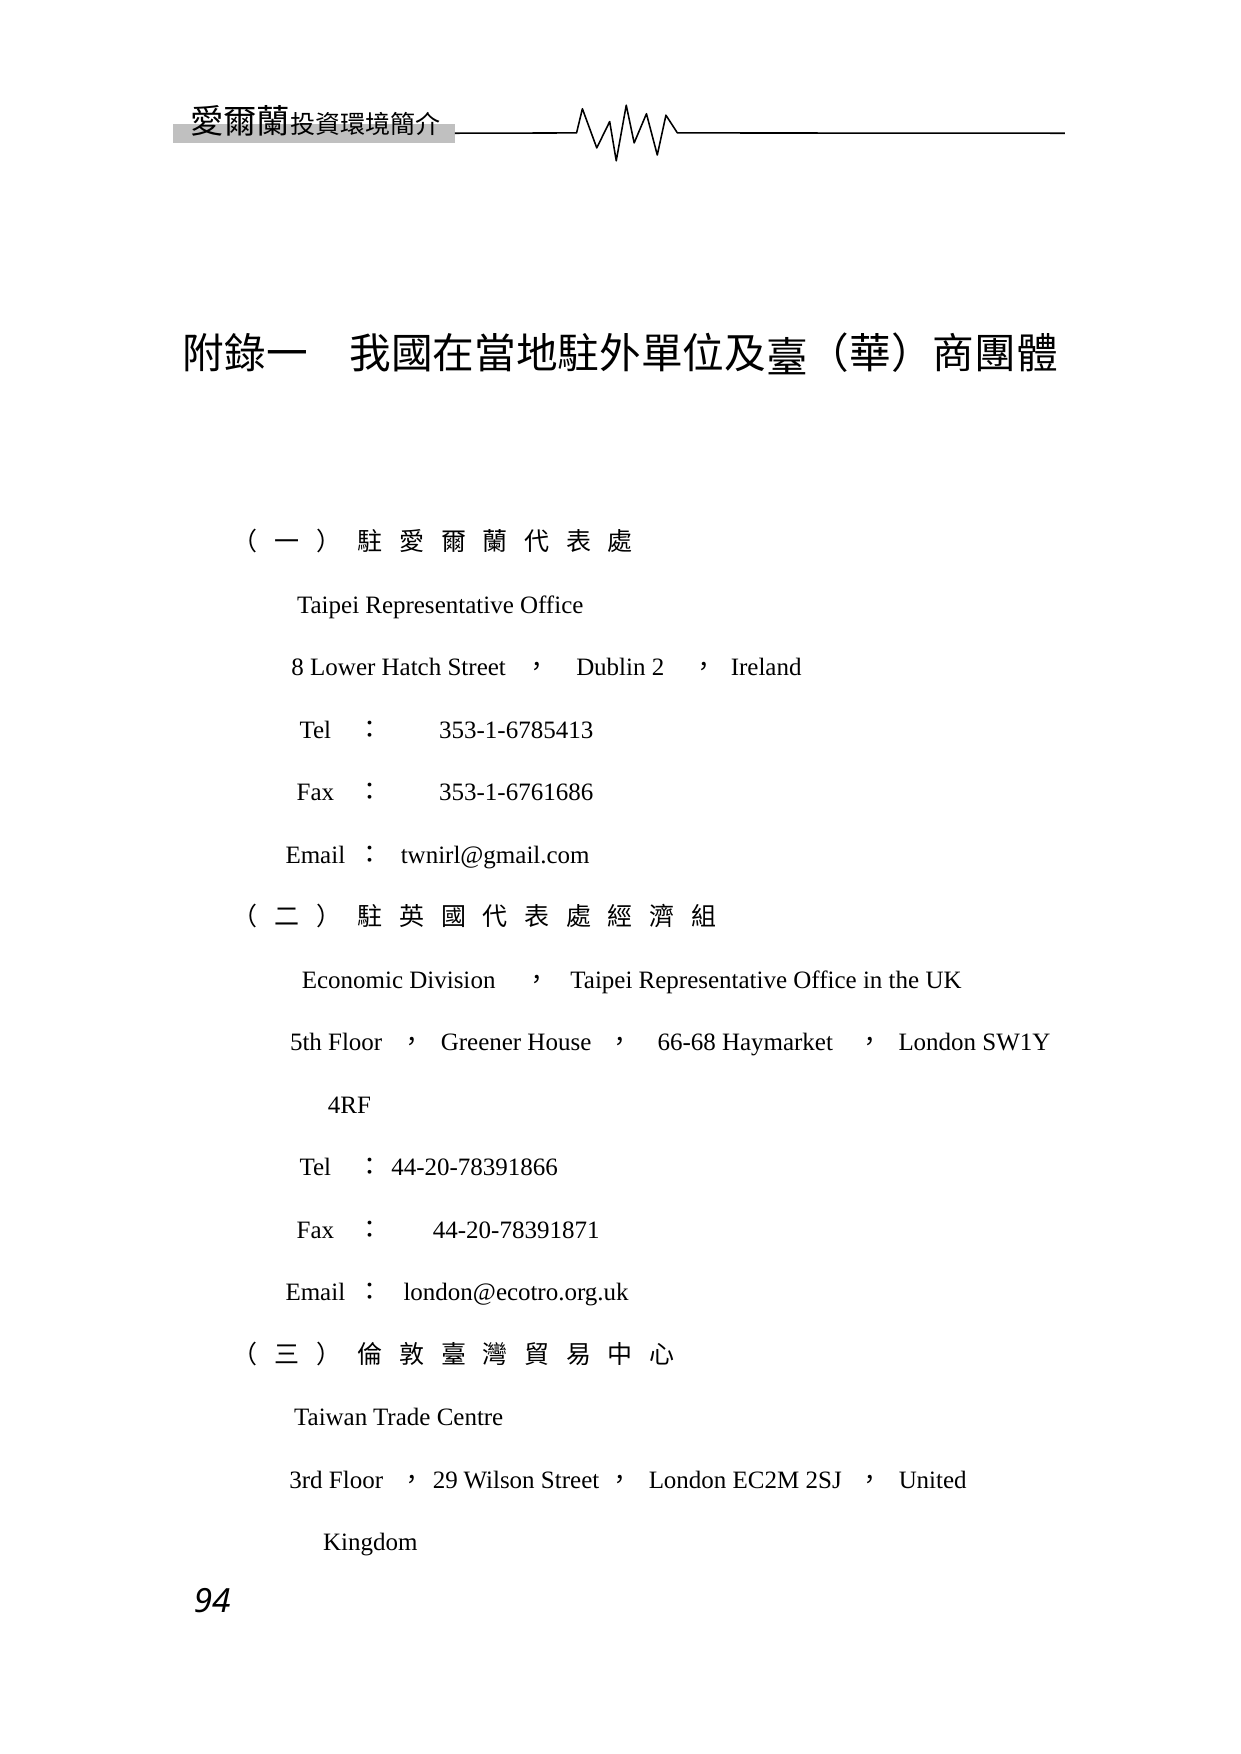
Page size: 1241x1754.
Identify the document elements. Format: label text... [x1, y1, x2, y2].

text 3rd Floor，29 Wilson Street，London EC2M 2SJ，United Kingdom [207, 1438, 1058, 1563]
text （一）駐愛爾蘭代表處 [207, 500, 1058, 563]
text Taiwan Trade Centre [207, 1375, 1058, 1438]
text Economic Division，Taipei Representative Office in the UK [207, 938, 1058, 1000]
text Fax： 353-1-6761686 [207, 750, 1058, 813]
text 附錄一 我國在當地駐外單位及臺（華）商團體 [183, 313, 1058, 375]
text Tel：44-20-78391866 [207, 1125, 1058, 1188]
text Fax： 44-20-78391871 [207, 1188, 1058, 1250]
text Tel： 353-1-6785413 [207, 688, 1058, 750]
text Email：twnirl@gmail.com [207, 813, 1058, 875]
text Email：london@ecotro.org.uk [207, 1250, 1058, 1313]
text （二）駐英國代表處經濟組 [207, 875, 1058, 938]
text 5th Floor，Greener House，66-68 Haymarket，London SW1Y 4RF [207, 1000, 1058, 1125]
text Taipei Representative Office [207, 563, 1058, 625]
text 8 Lower Hatch Street，Dublin 2，Ireland [207, 625, 1058, 688]
text （三）倫敦臺灣貿易中心 [207, 1313, 1058, 1375]
